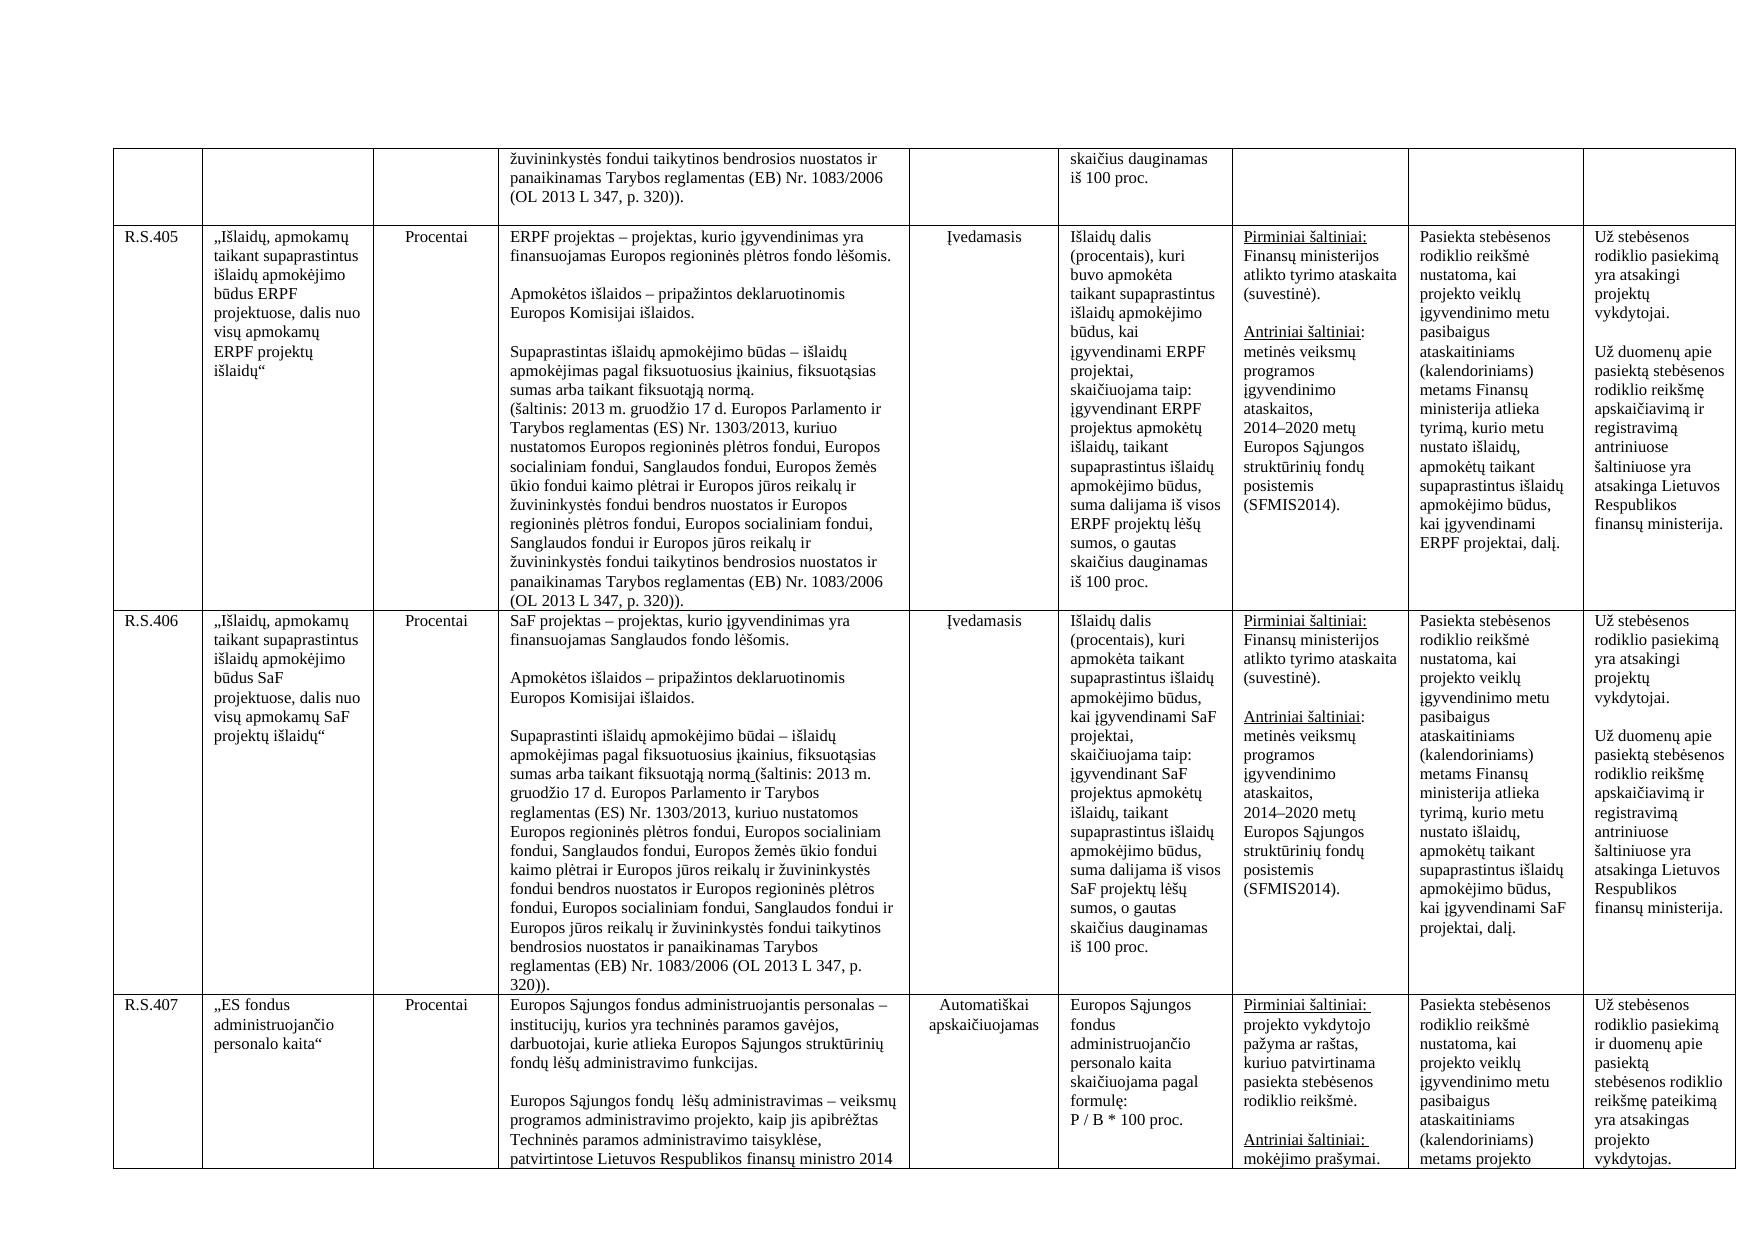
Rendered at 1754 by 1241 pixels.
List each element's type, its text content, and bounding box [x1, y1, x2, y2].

table_cell Už stebėsenos rodiklio pasiekimą yra atsakingi projektų vykdytojai. Už duomenų apie pasiektą stebėsenos rodiklio reikšmę apskaičiavimą ir registravimą antriniuose šaltiniuose yra atsakinga Lietuvos Respublikos finansų ministerija. [1584, 611, 1735, 994]
table_cell Automatiškai apskaičiuojamas [910, 995, 1058, 1168]
table_cell Už stebėsenos rodiklio pasiekimą yra atsakingi projektų vykdytojai. Už duomenų apie pasiektą stebėsenos rodiklio reikšmę apskaičiavimą ir registravimą antriniuose šaltiniuose yra atsakinga Lietuvos Respublikos finansų ministerija. [1584, 226, 1735, 610]
table_cell Pasiekta stebėsenos rodiklio reikšmė nustatoma, kai projekto veiklų įgyvendinimo metu pasibaigus ataskaitiniams (kalendoriniams) metams Finansų ministerija atlieka tyrimą, kurio metu nustato išlaidų, apmokėtų taikant supaprastintus išlaidų apmokėjimo būdus, kai įgyvendinami ERPF projektai, dalį. [1409, 226, 1583, 610]
table_cell skaičius dauginamas iš 100 proc. [1059, 149, 1232, 225]
table_cell Pirminiai šaltiniai: projekto vykdytojo pažyma ar raštas, kuriuo patvirtinama pasiekta stebėsenos rodiklio reikšmė. Antriniai šaltiniai: mokėjimo prašymai. [1233, 995, 1408, 1168]
table_cell [1233, 149, 1408, 225]
table_cell Pasiekta stebėsenos rodiklio reikšmė nustatoma, kai projekto veiklų įgyvendinimo metu pasibaigus ataskaitiniams (kalendoriniams) metams Finansų ministerija atlieka tyrimą, kurio metu nustato išlaidų, apmokėtų taikant supaprastintus išlaidų apmokėjimo būdus, kai įgyvendinami SaF projektai, dalį. [1409, 611, 1583, 994]
table_cell Įvedamasis [910, 226, 1058, 610]
table_cell [203, 149, 373, 225]
table_cell [1584, 149, 1735, 225]
table_cell Procentai [374, 611, 498, 994]
table_cell Pirminiai šaltiniai: Finansų ministerijos atlikto tyrimo ataskaita (suvestinė). Antriniai šaltiniai: metinės veiksmų programos įgyvendinimo ataskaitos, 2014–2020 metų Europos Sąjungos struktūrinių fondų posistemis (SFMIS2014). [1233, 226, 1408, 610]
table_cell Procentai [374, 995, 498, 1168]
table_cell Išlaidų dalis (procentais), kuri buvo apmokėta taikant supaprastintus išlaidų apmokėjimo būdus, kai įgyvendinami ERPF projektai, skaičiuojama taip: įgyvendinant ERPF projektus apmokėtų išlaidų, taikant supaprastintus išlaidų apmokėjimo būdus, suma dalijama iš visos ERPF projektų lėšų sumos, o gautas skaičius dauginamas iš 100 proc. [1059, 226, 1232, 610]
table_cell [374, 149, 498, 225]
table_cell „ES fondus administruojančio personalo kaita“ [203, 995, 373, 1168]
table_cell Įvedamasis [910, 611, 1058, 994]
table_cell [910, 149, 1058, 225]
table_cell Išlaidų dalis (procentais), kuri apmokėta taikant supaprastintus išlaidų apmokėjimo būdus, kai įgyvendinami SaF projektai, skaičiuojama taip: įgyvendinant SaF projektus apmokėtų išlaidų, taikant supaprastintus išlaidų apmokėjimo būdus, suma dalijama iš visos SaF projektų lėšų sumos, o gautas skaičius dauginamas iš 100 proc. [1059, 611, 1232, 994]
table_cell [114, 149, 202, 225]
table_cell „Išlaidų, apmokamų taikant supaprastintus išlaidų apmokėjimo būdus SaF projektuose, dalis nuo visų apmokamų SaF projektų išlaidų“ [203, 611, 373, 994]
table_cell „Išlaidų, apmokamų taikant supaprastintus išlaidų apmokėjimo būdus ERPF projektuose, dalis nuo visų apmokamų ERPF projektų išlaidų“ [203, 226, 373, 610]
table_cell ERPF projektas – projektas, kurio įgyvendinimas yra finansuojamas Europos regioninės plėtros fondo lėšomis. Apmokėtos išlaidos – pripažintos deklaruotinomis Europos Komisijai išlaidos. Supaprastintas išlaidų apmokėjimo būdas – išlaidų apmokėjimas pagal fiksuotuosius įkainius, fiksuotąsias sumas arba taikant fiksuotąją normą. (šaltinis: 2013 m. gruodžio 17 d. Europos Parlamento ir Tarybos reglamentas (ES) Nr. 1303/2013, kuriuo nustatomos Europos regioninės plėtros fondui, Europos socialiniam fondui, Sanglaudos fondui, Europos žemės ūkio fondui kaimo plėtrai ir Europos jūros reikalų ir žuvininkystės fondui bendros nuostatos ir Europos regioninės plėtros fondui, Europos socialiniam fondui, Sanglaudos fondui ir Europos jūros reikalų ir žuvininkystės fondui taikytinos bendrosios nuostatos ir panaikinamas Tarybos reglamentas (EB) Nr. 1083/2006 (OL 2013 L 347, p. 320)). [499, 226, 909, 610]
table_cell žuvininkystės fondui taikytinos bendrosios nuostatos ir panaikinamas Tarybos reglamentas (EB) Nr. 1083/2006 (OL 2013 L 347, p. 320)). [499, 149, 909, 225]
table_cell Europos Sąjungos fondus administruojančio personalo kaita skaičiuojama pagal formulę: P / B * 100 proc. [1059, 995, 1232, 1168]
table_cell Pirminiai šaltiniai: Finansų ministerijos atlikto tyrimo ataskaita (suvestinė). Antriniai šaltiniai: metinės veiksmų programos įgyvendinimo ataskaitos, 2014–2020 metų Europos Sąjungos struktūrinių fondų posistemis (SFMIS2014). [1233, 611, 1408, 994]
table_cell R.S.407 [114, 995, 202, 1168]
table_cell SaF projektas – projektas, kurio įgyvendinimas yra finansuojamas Sanglaudos fondo lėšomis. Apmokėtos išlaidos – pripažintos deklaruotinomis Europos Komisijai išlaidos. Supaprastinti išlaidų apmokėjimo būdai – išlaidų apmokėjimas pagal fiksuotuosius įkainius, fiksuotąsias sumas arba taikant fiksuotąją normą (šaltinis: 2013 m. gruodžio 17 d. Europos Parlamento ir Tarybos reglamentas (ES) Nr. 1303/2013, kuriuo nustatomos Europos regioninės plėtros fondui, Europos socialiniam fondui, Sanglaudos fondui, Europos žemės ūkio fondui kaimo plėtrai ir Europos jūros reikalų ir žuvininkystės fondui bendros nuostatos ir Europos regioninės plėtros fondui, Europos socialiniam fondui, Sanglaudos fondui ir Europos jūros reikalų ir žuvininkystės fondui taikytinos bendrosios nuostatos ir panaikinamas Tarybos reglamentas (EB) Nr. 1083/2006 (OL 2013 L 347, p. 320)). [499, 611, 909, 994]
table_cell Pasiekta stebėsenos rodiklio reikšmė nustatoma, kai projekto veiklų įgyvendinimo metu pasibaigus ataskaitiniams (kalendoriniams) metams projekto [1409, 995, 1583, 1168]
table_cell R.S.405 [114, 226, 202, 610]
table_cell Europos Sąjungos fondus administruojantis personalas – institucijų, kurios yra techninės paramos gavėjos, darbuotojai, kurie atlieka Europos Sąjungos struktūrinių fondų lėšų administravimo funkcijas. Europos Sąjungos fondų lėšų administravimas – veiksmų programos administravimo projekto, kaip jis apibrėžtas Techninės paramos administravimo taisyklėse, patvirtintose Lietuvos Respublikos finansų ministro 2014 [499, 995, 909, 1168]
table_cell Už stebėsenos rodiklio pasiekimą ir duomenų apie pasiektą stebėsenos rodiklio reikšmę pateikimą yra atsakingas projekto vykdytojas. [1584, 995, 1735, 1168]
table_cell R.S.406 [114, 611, 202, 994]
table_cell [1409, 149, 1583, 225]
table_cell Procentai [374, 226, 498, 610]
